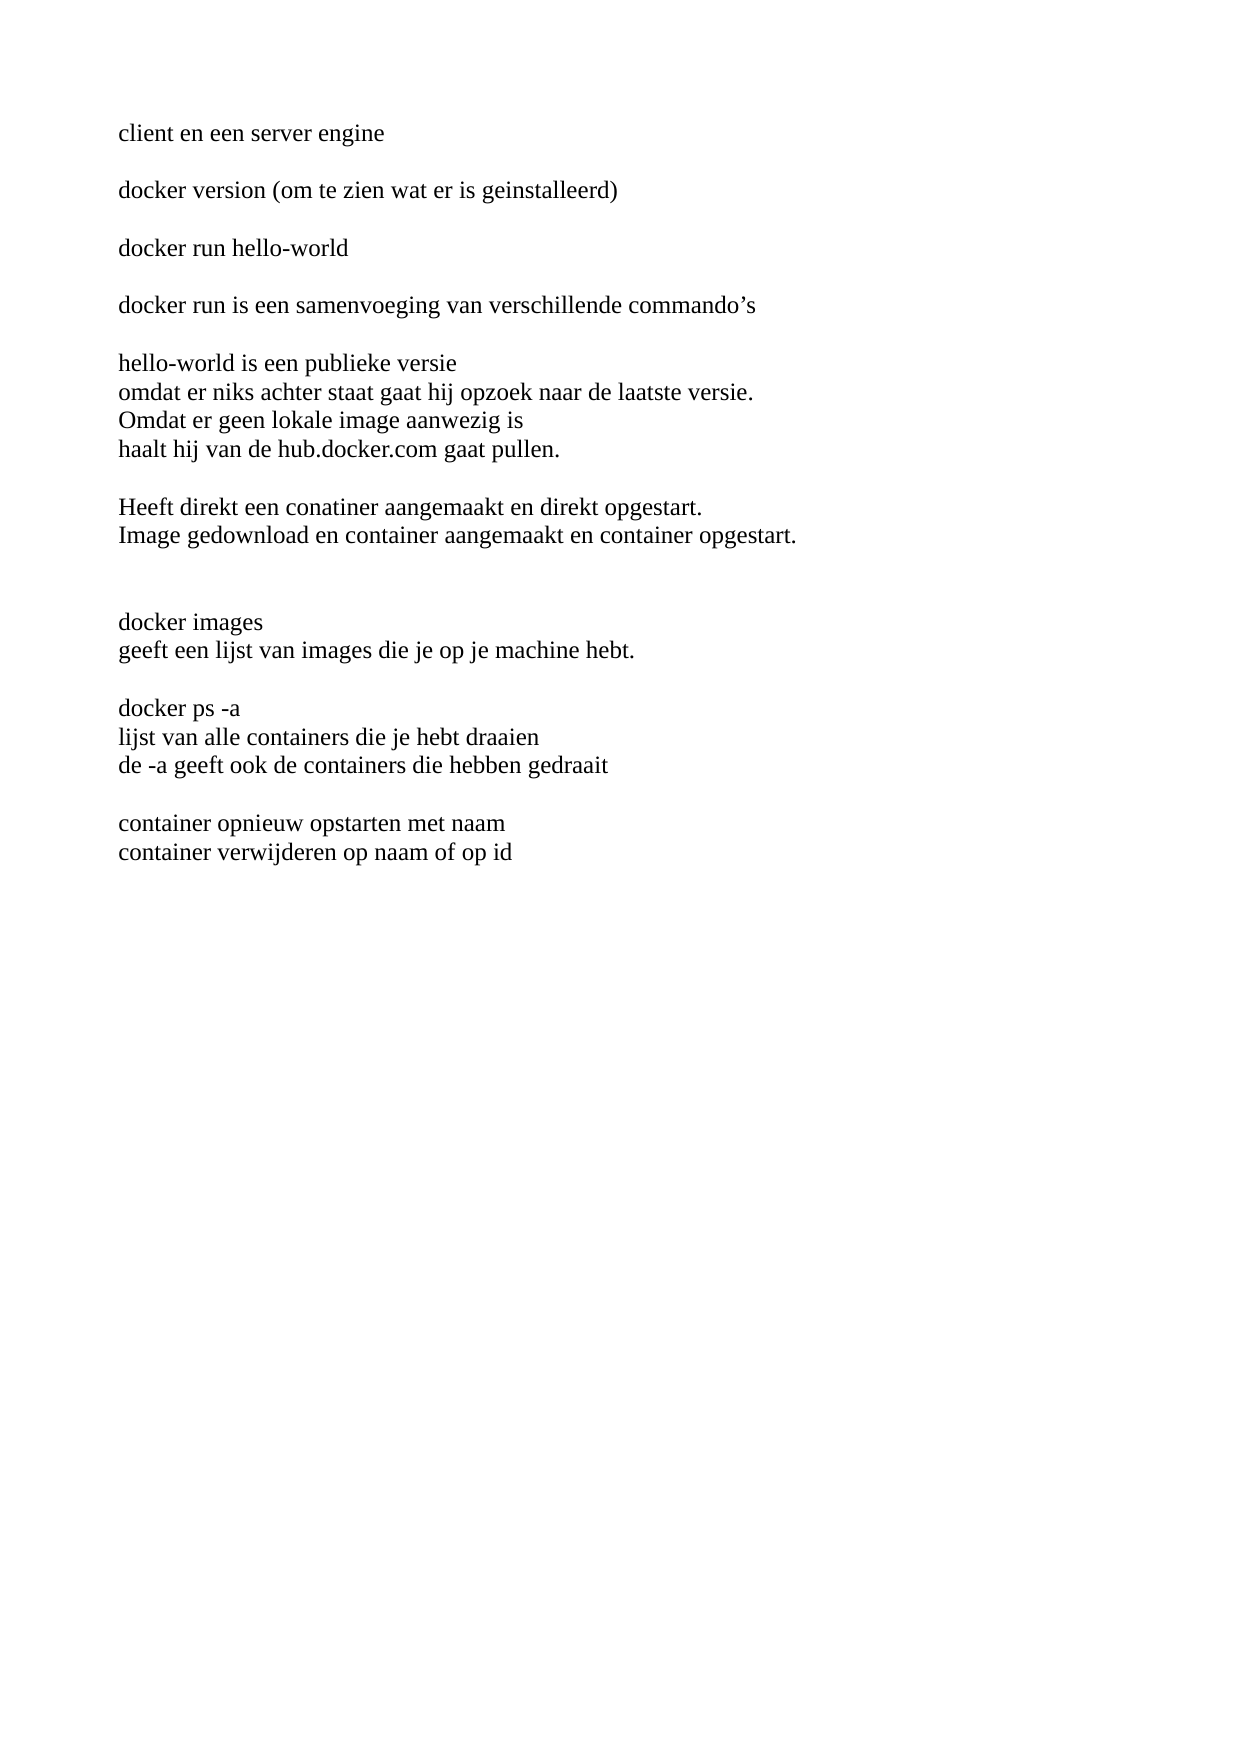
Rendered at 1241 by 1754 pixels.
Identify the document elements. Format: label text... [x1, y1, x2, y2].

text Image gedownload en container aangemaakt en container opgestart. [118, 521, 1122, 549]
text container opnieuw opstarten met naam [118, 808, 1122, 837]
text de -a geeft ook de containers die hebben gedraait [118, 751, 1122, 779]
text docker run hello-world [118, 233, 1122, 262]
text Omdat er geen lokale image aanwezig is [118, 406, 1122, 434]
text docker run is een samenvoeging van verschillende commando’s [118, 291, 1122, 319]
text container verwijderen op naam of op id [118, 837, 1122, 866]
text docker ps -a [118, 693, 1122, 722]
text Heeft direkt een conatiner aangemaakt en direkt opgestart. [118, 492, 1122, 521]
text hello-world is een publieke versie [118, 348, 1122, 377]
text geeft een lijst van images die je op je machine hebt. [118, 636, 1122, 664]
text haalt hij van de hub.docker.com gaat pullen. [118, 434, 1122, 463]
text client en een server engine [118, 118, 1122, 147]
text docker version (om te zien wat er is geinstalleerd) [118, 176, 1122, 204]
text lijst van alle containers die je hebt draaien [118, 722, 1122, 751]
text omdat er niks achter staat gaat hij opzoek naar de laatste versie. [118, 377, 1122, 406]
text docker images [118, 607, 1122, 636]
